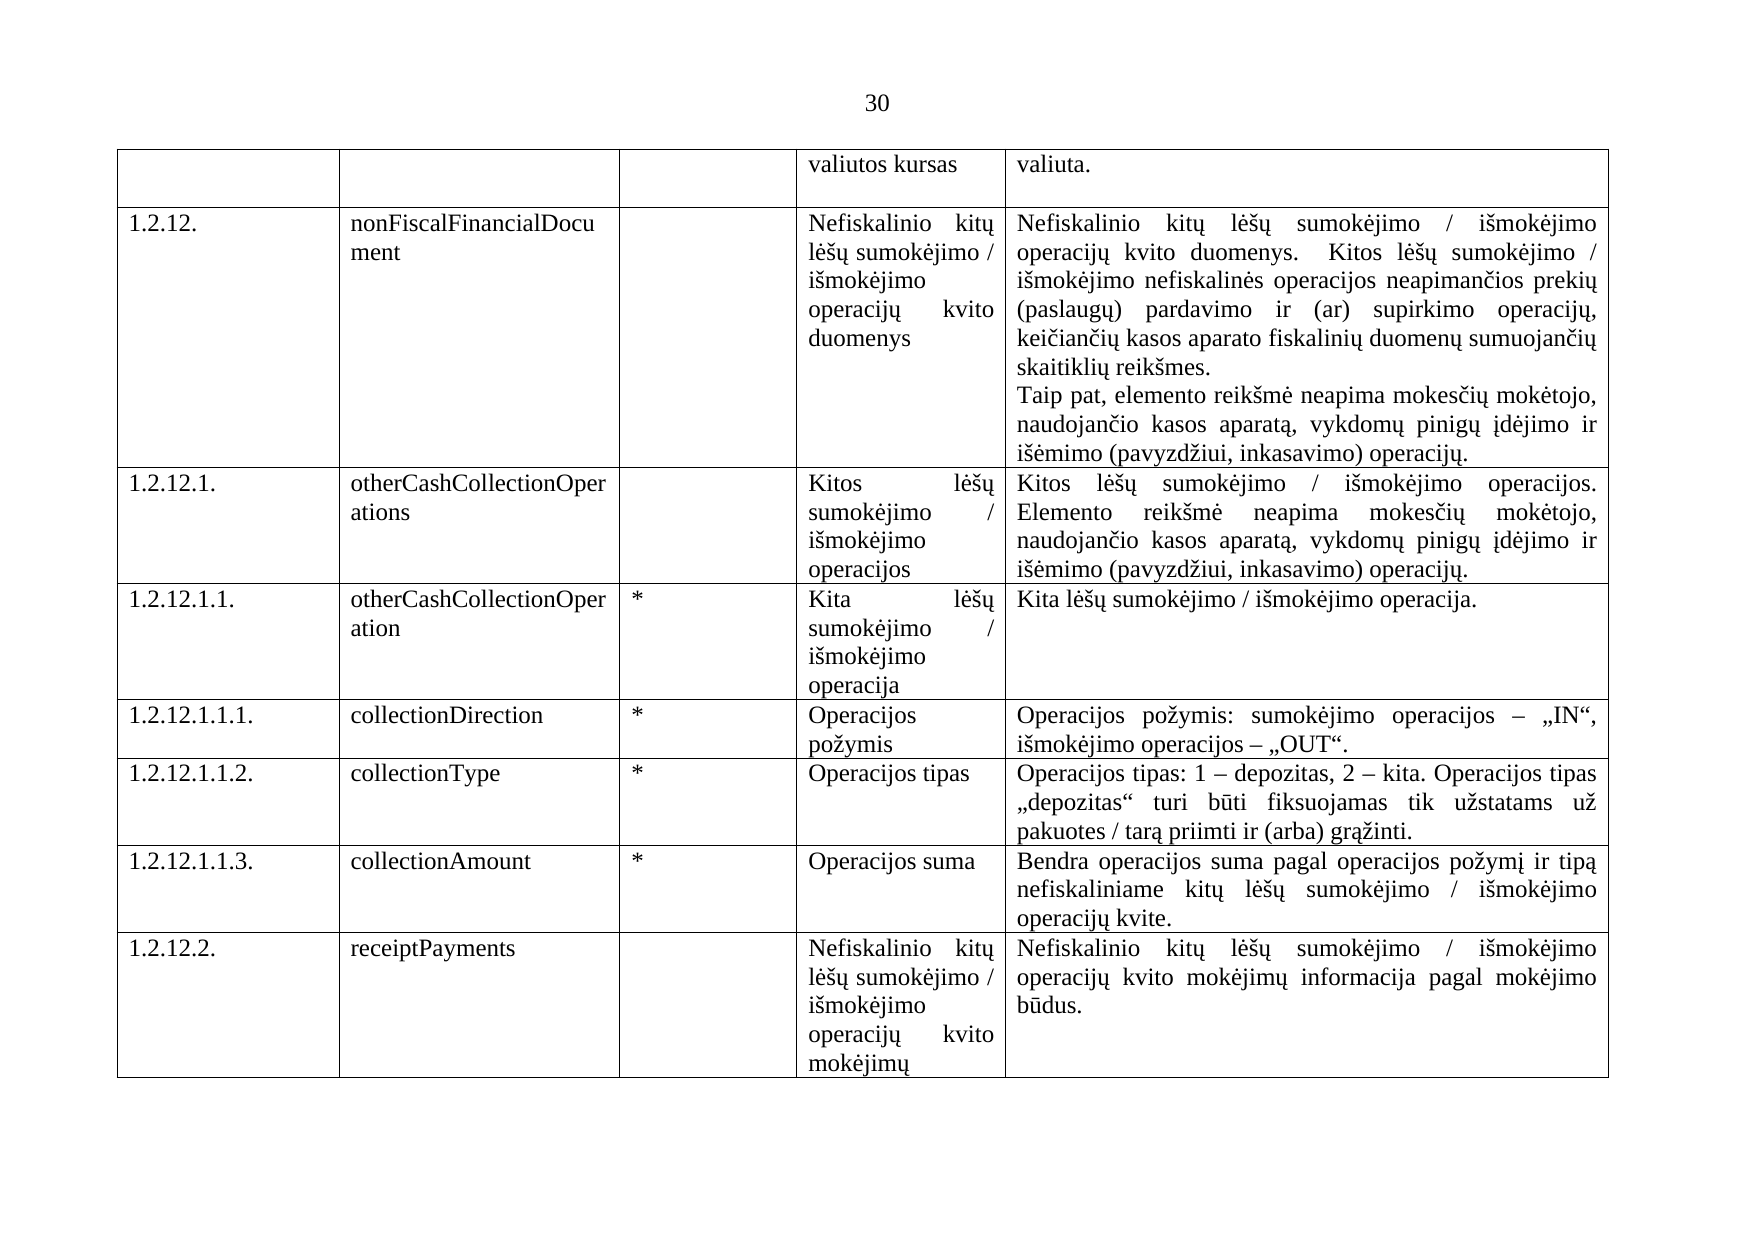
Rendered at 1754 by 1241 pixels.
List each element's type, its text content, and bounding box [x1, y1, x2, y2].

table_cell Nefiskalinio kitų lėšų sumokėjimo / išmokėjimo operacijų kvito mokėjimų [797, 933, 1005, 1077]
table_cell Operacijos tipas [797, 759, 1005, 845]
table_cell Kita lėšų sumokėjimo / išmokėjimo operacija [797, 584, 1005, 699]
table_cell * [620, 846, 796, 932]
table_cell Nefiskalinio kitų lėšų sumokėjimo / išmokėjimo operacijų kvito mokėjimų informacija pagal mokėjimo būdus. [1006, 933, 1608, 1077]
table_cell * [620, 584, 796, 699]
table_cell collectionDirection [340, 700, 619, 757]
table_cell collectionType [340, 759, 619, 845]
table_cell 1.2.12. [118, 208, 339, 467]
table_cell [620, 208, 796, 467]
table_cell Bendra operacijos suma pagal operacijos požymį ir tipą nefiskaliniame kitų lėšų sumokėjimo / išmokėjimo operacijų kvite. [1006, 846, 1608, 932]
table_cell Operacijos požymis [797, 700, 1005, 757]
table_cell collectionAmount [340, 846, 619, 932]
table_cell Operacijos tipas: 1 – depozitas, 2 – kita. Operacijos tipas „depozitas“ turi būti fiksuojamas tik užstatams už pakuotes / tarą priimti ir (arba) grąžinti. [1006, 759, 1608, 845]
table_cell Kitos lėšų sumokėjimo / išmokėjimo operacijos [797, 468, 1005, 583]
table_cell [340, 150, 619, 207]
table_cell Operacijos požymis: sumokėjimo operacijos – „IN“, išmokėjimo operacijos – „OUT“. [1006, 700, 1608, 757]
table_cell Kitos lėšų sumokėjimo / išmokėjimo operacijos. Elemento reikšmė neapima mokesčių mokėtojo, naudojančio kasos aparatą, vykdomų pinigų įdėjimo ir išėmimo (pavyzdžiui, inkasavimo) operacijų. [1006, 468, 1608, 583]
table_cell valiutos kursas [797, 150, 1005, 207]
table_cell [620, 933, 796, 1077]
table_cell 1.2.12.1.1.1. [118, 700, 339, 757]
table_cell 1.2.12.1.1. [118, 584, 339, 699]
table_cell 1.2.12.1. [118, 468, 339, 583]
table_cell [118, 150, 339, 207]
table_cell receiptPayments [340, 933, 619, 1077]
table_cell otherCashCollectionOperations [340, 468, 619, 583]
table_cell * [620, 700, 796, 757]
table_cell * [620, 759, 796, 845]
table_cell valiuta. [1006, 150, 1608, 207]
table_cell Nefiskalinio kitų lėšų sumokėjimo / išmokėjimo operacijų kvito duomenys [797, 208, 1005, 467]
table_cell otherCashCollectionOperation [340, 584, 619, 699]
table_cell Nefiskalinio kitų lėšų sumokėjimo / išmokėjimo operacijų kvito duomenys. Kitos lėšų sumokėjimo / išmokėjimo nefiskalinės operacijos neapimančios prekių (paslaugų) pardavimo ir (ar) supirkimo operacijų, keičiančių kasos aparato fiskalinių duomenų sumuojančių skaitiklių reikšmes. Taip pat, elemento reikšmė neapima mokesčių mokėtojo, naudojančio kasos aparatą, vykdomų pinigų įdėjimo ir išėmimo (pavyzdžiui, inkasavimo) operacijų. [1006, 208, 1608, 467]
table_cell Operacijos suma [797, 846, 1005, 932]
table_cell nonFiscalFinancialDocument [340, 208, 619, 467]
table_cell [620, 150, 796, 207]
table_cell [620, 468, 796, 583]
table_cell 1.2.12.1.1.2. [118, 759, 339, 845]
table_cell Kita lėšų sumokėjimo / išmokėjimo operacija. [1006, 584, 1608, 699]
table_cell 1.2.12.1.1.3. [118, 846, 339, 932]
table_cell 1.2.12.2. [118, 933, 339, 1077]
